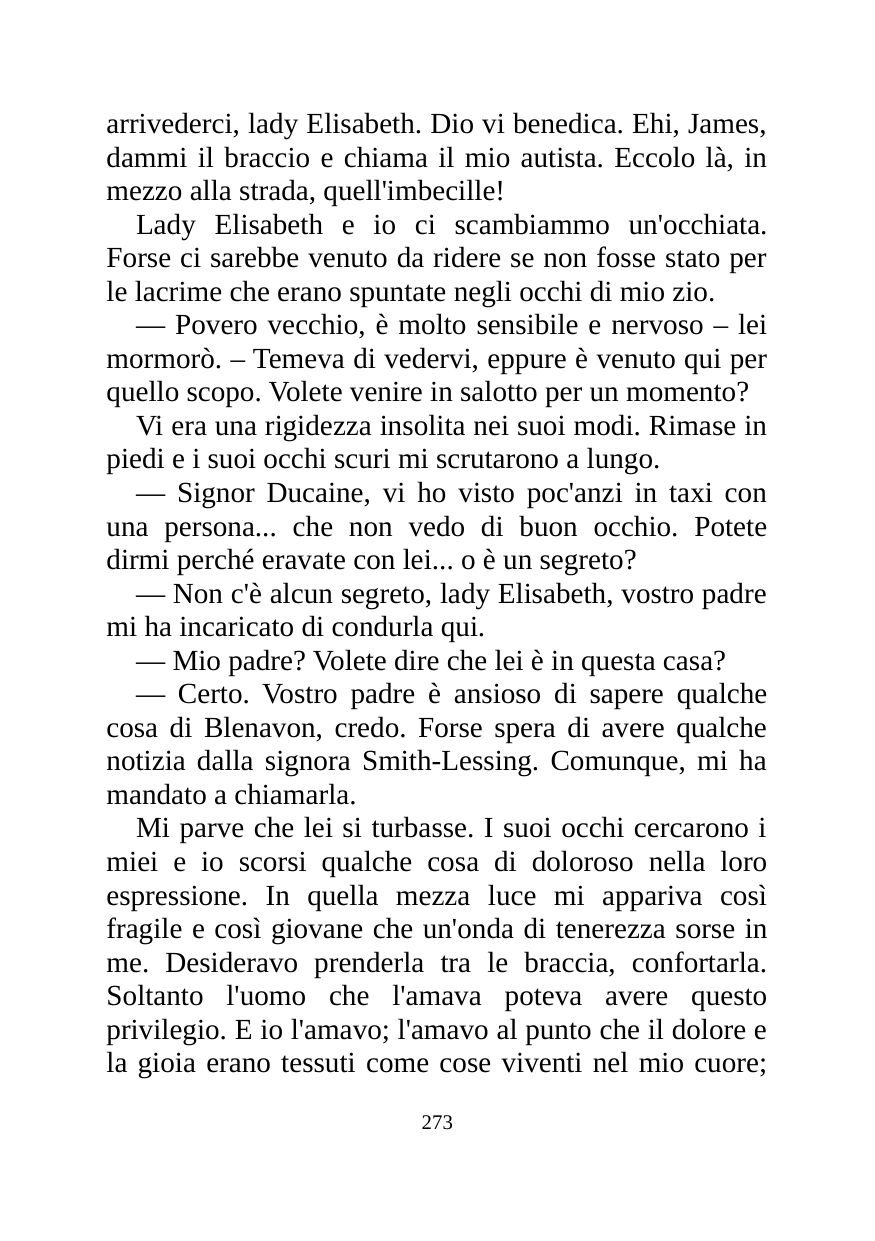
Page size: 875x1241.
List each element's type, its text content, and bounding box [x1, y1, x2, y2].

text Vi era una rigidezza insolita nei suoi modi. Rimase in piedi e i suoi occhi scuri mi scrutarono a lungo. [106, 408, 768, 475]
text Lady Elisabeth e io ci scambiammo un'occhiata. Forse ci sarebbe venuto da ridere se non fosse stato per le lacrime che erano spuntate negli occhi di mio zio. [106, 207, 768, 307]
text — Povero vecchio, è molto sensibile e nervoso – lei mormorò. – Temeva di vedervi, eppure è venuto qui per quello scopo. Volete venire in salotto per un momento? [106, 307, 768, 408]
text — Signor Ducaine, vi ho visto poc'anzi in taxi con una persona... che non vedo di buon occhio. Potete dirmi perché eravate con lei... o è un segreto? [106, 475, 768, 576]
text arrivederci, lady Elisabeth. Dio vi benedica. Ehi, James, dammi il braccio e chiama il mio autista. Eccolo là, in mezzo alla strada, quell'imbecille! [106, 106, 768, 207]
text — Mio padre? Volete dire che lei è in questa casa? [106, 643, 768, 676]
text — Certo. Vostro padre è ansioso di sapere qualche cosa di Blenavon, credo. Forse spera di avere qualche notizia dalla signora Smith-Lessing. Comunque, mi ha mandato a chiamarla. [106, 676, 768, 811]
text Mi parve che lei si turbasse. I suoi occhi cercarono i miei e io scorsi qualche cosa di doloroso nella loro espressione. In quella mezza luce mi appariva così fragile e così giovane che un'onda di tenerezza sorse in me. Desideravo prenderla tra le braccia, confortarla. Soltanto l'uomo che l'amava poteva avere questo privilegio. E io l'amavo; l'amavo al punto che il dolore e la gioia erano tessuti come cose viventi nel mio cuore; [106, 811, 768, 1079]
text — Non c'è alcun segreto, lady Elisabeth, vostro padre mi ha incaricato di condurla qui. [106, 576, 768, 643]
